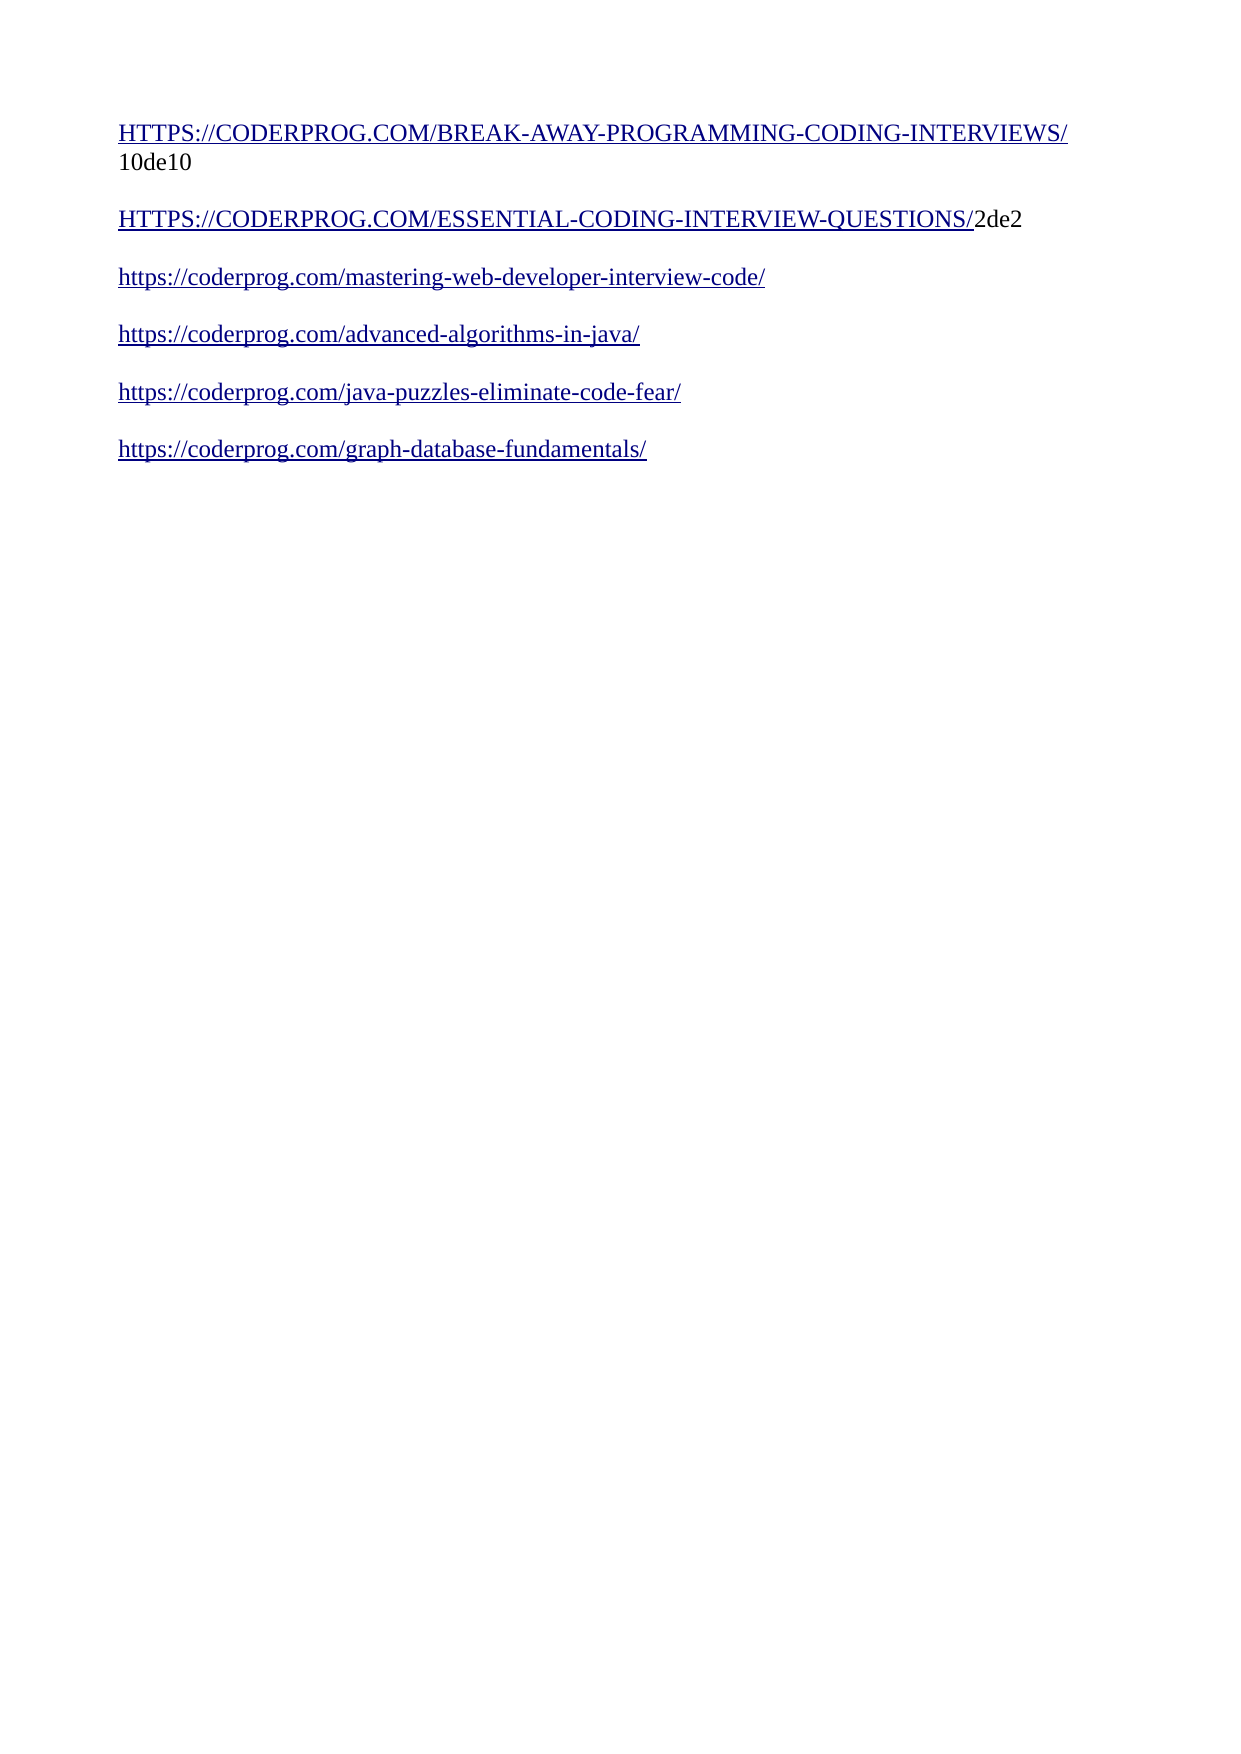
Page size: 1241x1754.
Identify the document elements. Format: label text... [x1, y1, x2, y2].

text https://coderprog.com/java-puzzles-eliminate-code-fear/ [118, 377, 1122, 406]
text https://coderprog.com/advanced-algorithms-in-java/ [118, 319, 1122, 348]
text https://coderprog.com/graph-database-fundamentals/ [118, 434, 1122, 463]
text HTTPS://CODERPROG.COM/BREAK-AWAY-PROGRAMMING-CODING-INTERVIEWS/10de10 [118, 118, 1122, 176]
text https://coderprog.com/mastering-web-developer-interview-code/ [118, 262, 1122, 291]
text HTTPS://CODERPROG.COM/ESSENTIAL-CODING-INTERVIEW-QUESTIONS/2de2 [118, 204, 1122, 233]
